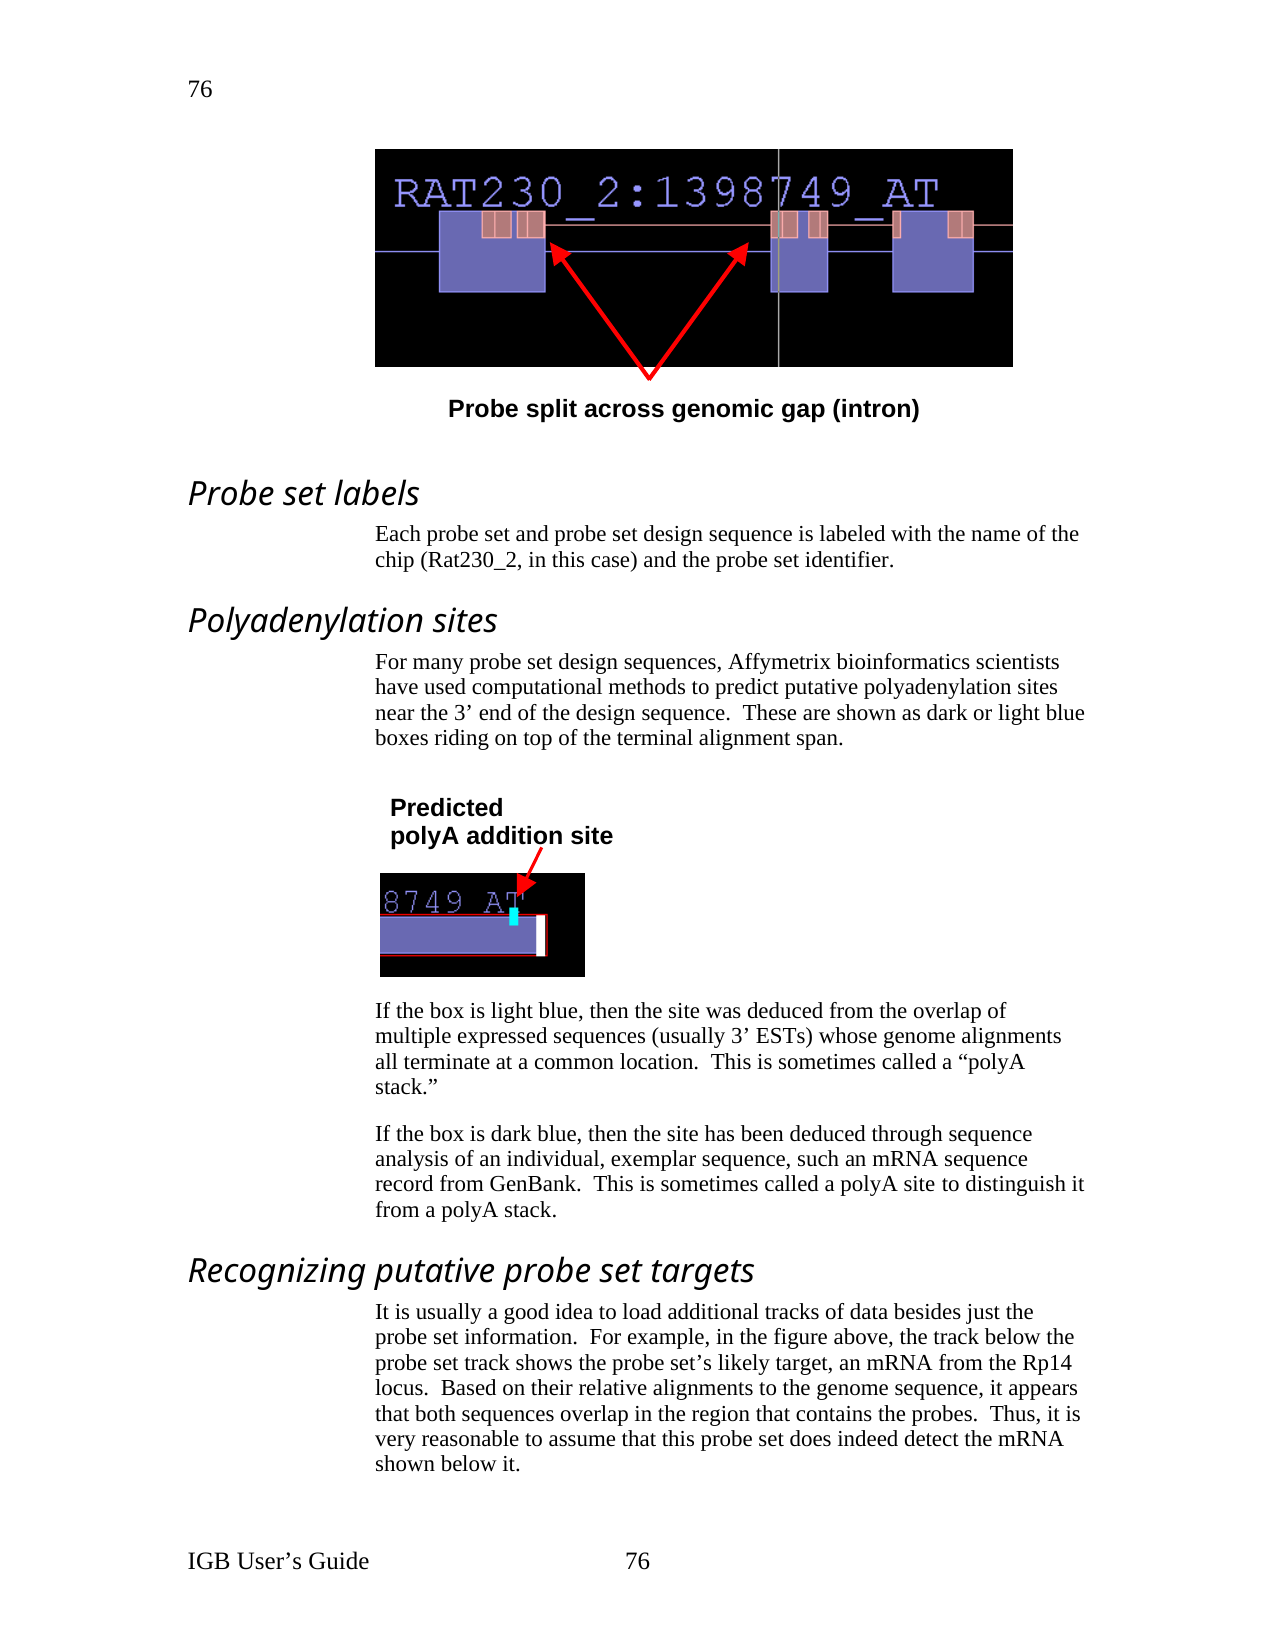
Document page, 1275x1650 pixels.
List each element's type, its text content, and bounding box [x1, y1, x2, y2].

text If the box is light blue, then the site was deduced from the overlap of multiple expressed sequences (usually 3’ ESTs) whose genome alignments all terminate at a common location. This is sometimes called a “polyA stack.” [375, 998, 1087, 1100]
subtitle Probe set labels [187, 470, 1087, 515]
picture [375, 149, 1013, 367]
text For many probe set design sequences, Affymetrix bioinformatics scientists have used computational methods to predict putative polyadenylation sites near the 3’ end of the design sequence. These are shown as dark or light blue boxes riding on top of the terminal alignment span. [375, 649, 1087, 751]
picture [380, 873, 585, 977]
subtitle Recognizing putative probe set targets [187, 1247, 1087, 1293]
subtitle Polyadenylation sites [187, 597, 1087, 643]
text If the box is dark blue, then the site has been deduced through sequence analysis of an individual, exemplar sequence, such an mRNA sequence record from GenBank. This is sometimes called a polyA site to distinguish it from a polyA stack. [375, 1121, 1087, 1222]
text Each probe set and probe set design sequence is labeled with the name of the chip (Rat230_2, in this case) and the probe set identifier. [375, 521, 1087, 572]
text It is usually a good idea to load additional tracks of data besides just the probe set information. For example, in the figure above, the track below the probe set track shows the probe set’s likely target, an mRNA from the Rp14 locus. Based on their relative alignments to the genome sequence, it appears that both sequences overlap in the region that contains the probes. Thus, it is very reasonable to assume that this probe set does indeed detect the mRNA shown below it. [375, 1299, 1087, 1477]
